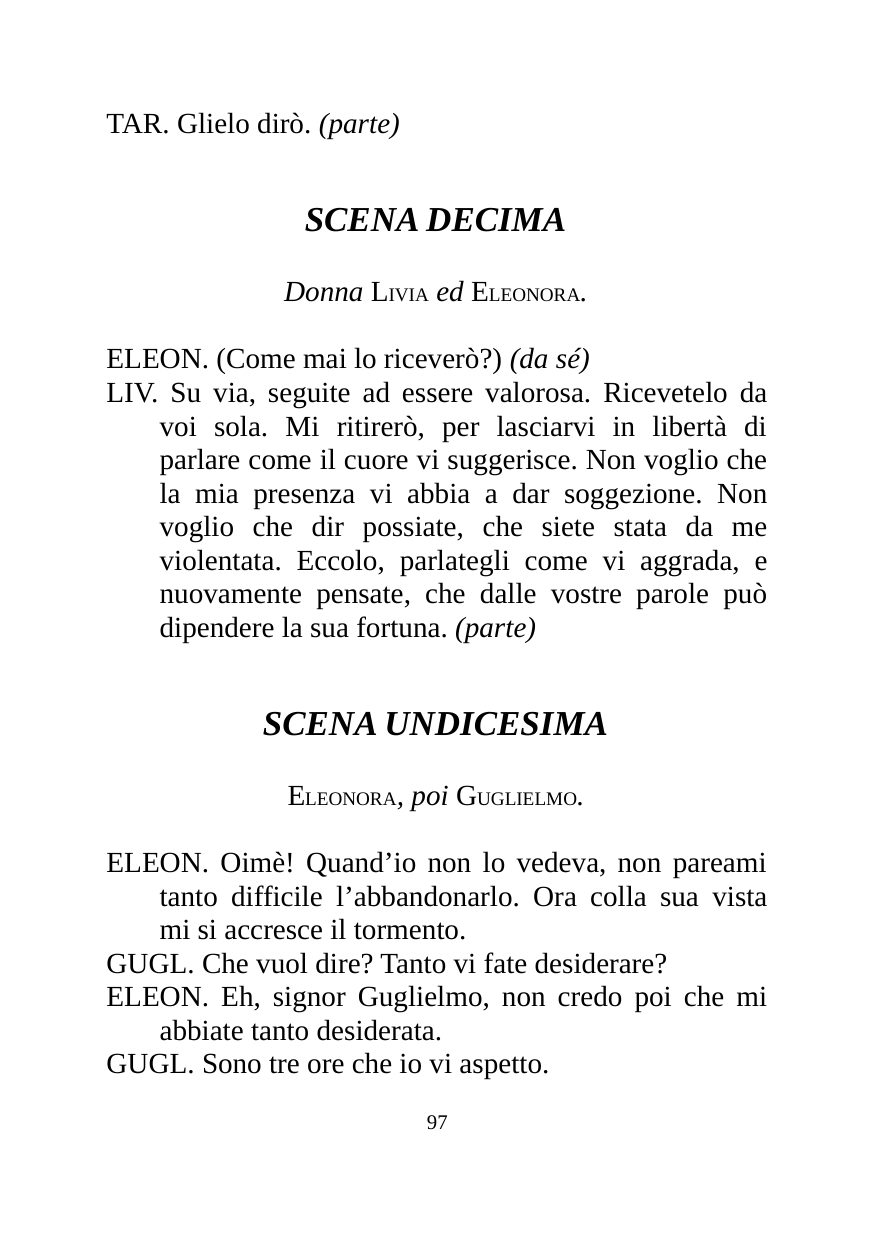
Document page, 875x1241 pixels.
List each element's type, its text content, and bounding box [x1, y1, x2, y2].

text ELEON. Eh, signor Guglielmo, non credo poi che mi abbiate tanto desiderata. [106, 979, 768, 1046]
text LIV. Su via, seguite ad essere valorosa. Ricevetelo da voi sola. Mi ritirerò, per lasciarvi in libertà di parlare come il cuore vi suggerisce. Non voglio che la mia presenza vi abbia a dar soggezione. Non voglio che dir possiate, che siete stata da me violentata. Eccolo, parlategli come vi aggrada, e nuovamente pensate, che dalle vostre parole può dipendere la sua fortuna. (parte) [106, 375, 768, 643]
text TAR. Glielo dirò. (parte) [106, 106, 768, 140]
text GUGL. Che vuol dire? Tanto vi fate desiderare? [106, 946, 768, 979]
text Donna Livia ed Eleonora. [106, 274, 768, 308]
subtitle SCENA UNDICESIMA [106, 702, 768, 743]
text GUGL. Sono tre ore che io vi aspetto. [106, 1046, 768, 1080]
subtitle SCENA DECIMA [106, 199, 768, 239]
text ELEON. (Come mai lo riceverò?) (da sé) [106, 342, 768, 375]
text Eleonora, poi Guglielmo. [106, 778, 768, 812]
text ELEON. Oimè! Quand’io non lo vedeva, non pareami tanto difficile l’abbandonarlo. Ora colla sua vista mi si accresce il tormento. [106, 845, 768, 946]
